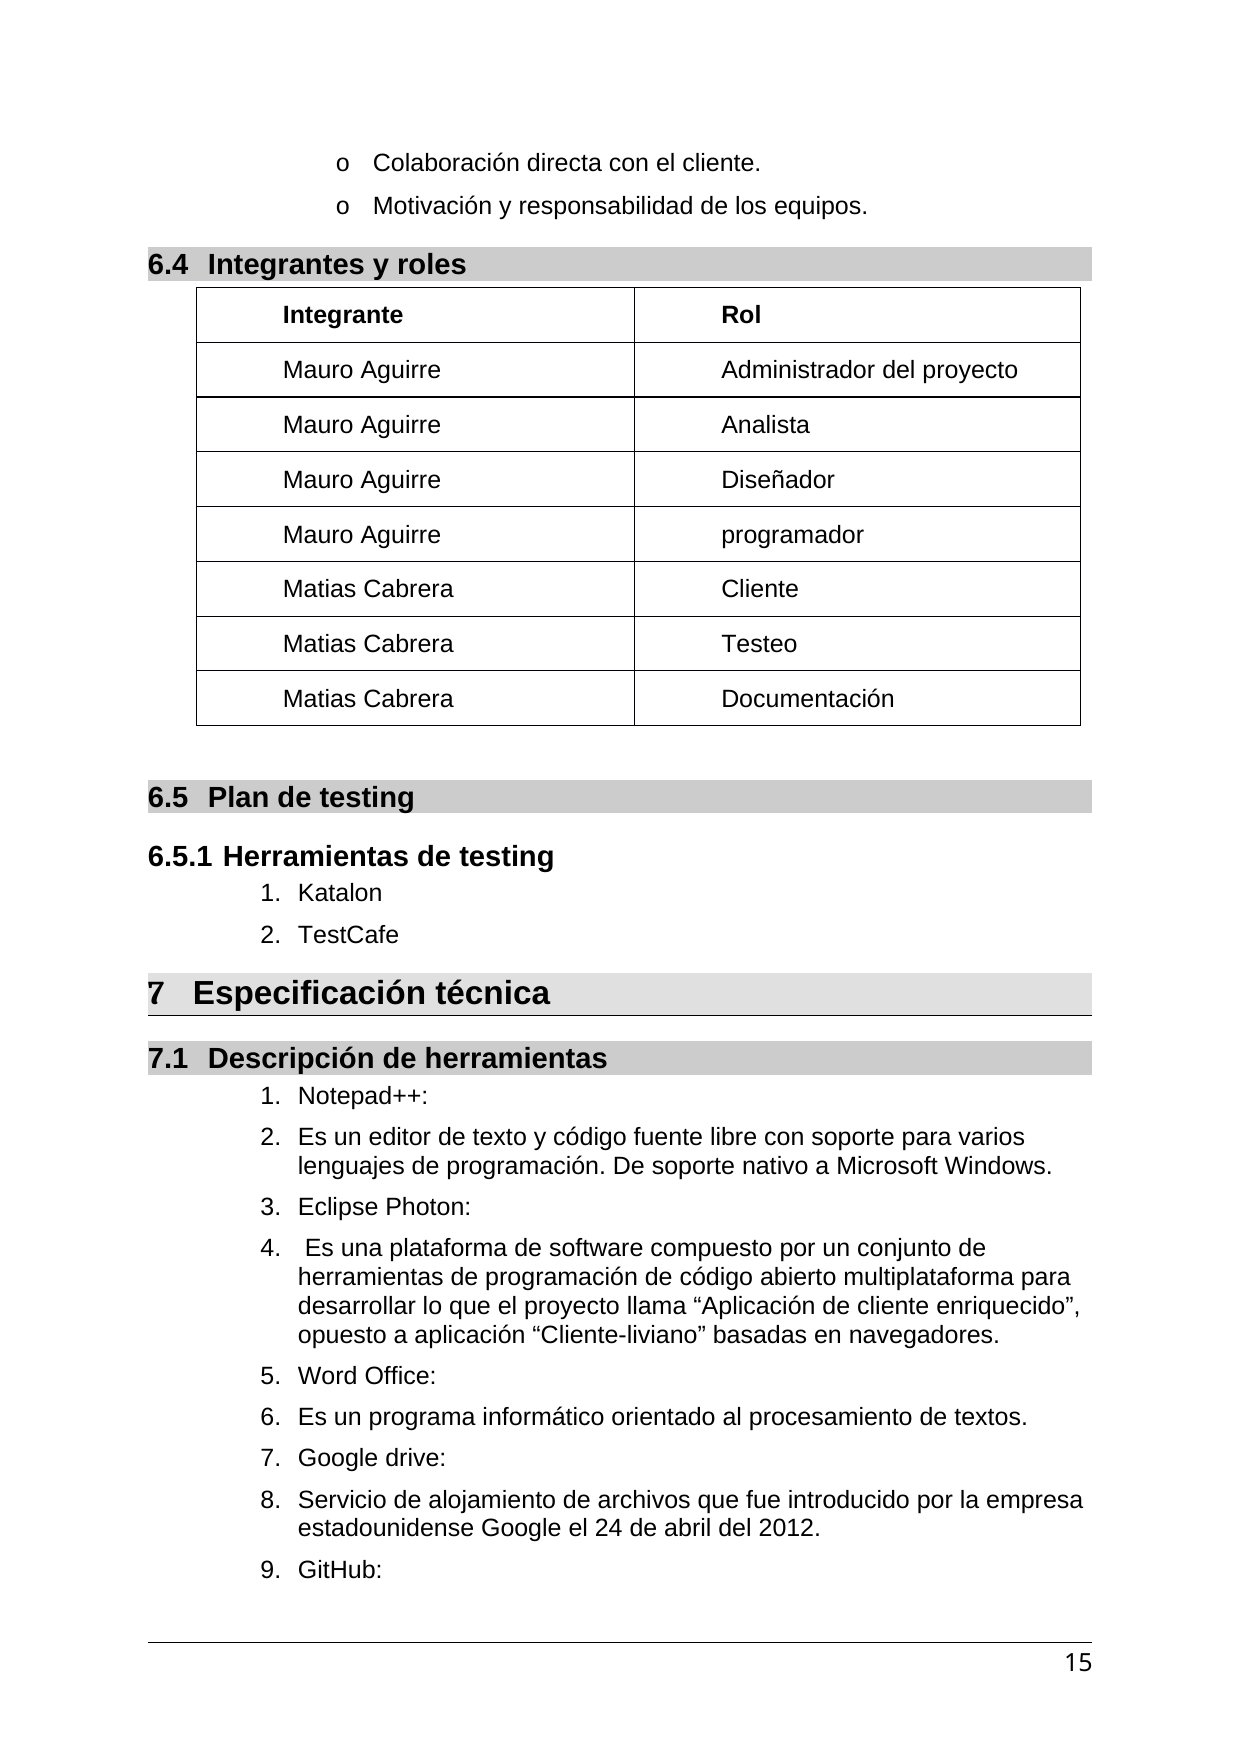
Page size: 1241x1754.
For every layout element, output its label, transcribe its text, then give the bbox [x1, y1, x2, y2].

subtitle Plan de testing [148, 780, 1092, 813]
table_cell Matias Cabrera [197, 617, 634, 670]
list Es un editor de texto y código fuente libre con soporte para varios lenguajes de programación. De soporte nativo a Microsoft Windows. [260, 1122, 1092, 1180]
list Colaboración directa con el cliente. [335, 148, 1092, 179]
subtitle Herramientas de testing [148, 838, 1092, 872]
table_header Rol [635, 288, 1080, 342]
list Es un programa informático orientado al procesamiento de textos. [260, 1402, 1092, 1431]
subtitle Descripción de herramientas [148, 1041, 1092, 1075]
list Servicio de alojamiento de archivos que fue introducido por la empresa estadounidense Google el 24 de abril del 2012. [260, 1485, 1092, 1542]
list Notepad++: [260, 1081, 1092, 1110]
table_cell Cliente [635, 562, 1080, 616]
table_cell Administrador del proyecto [635, 343, 1080, 396]
list Eclipse Photon: [260, 1192, 1092, 1221]
list Google drive: [260, 1443, 1092, 1472]
table_cell programador [635, 507, 1080, 561]
subtitle Especificación técnica [148, 973, 1092, 1015]
table_cell Mauro Aguirre [197, 507, 634, 561]
table_cell Mauro Aguirre [197, 398, 634, 451]
table_cell Testeo [635, 617, 1080, 670]
table_cell Mauro Aguirre [197, 452, 634, 506]
list Motivación y responsabilidad de los equipos. [335, 191, 1092, 222]
table_cell Documentación [635, 671, 1080, 725]
list GitHub: [260, 1555, 1092, 1583]
subtitle Integrantes y roles [148, 247, 1092, 281]
list TestCafe [260, 919, 1092, 948]
table_cell Mauro Aguirre [197, 343, 634, 396]
list Word Office: [260, 1361, 1092, 1390]
table_cell Matias Cabrera [197, 562, 634, 616]
table_cell Analista [635, 398, 1080, 451]
table_cell Matias Cabrera [197, 671, 634, 725]
table_header Integrante [197, 288, 634, 342]
table_cell Diseñador [635, 452, 1080, 506]
list Katalon [260, 878, 1092, 907]
list Es una plataforma de software compuesto por un conjunto de herramientas de programación de código abierto multiplataforma para desarrollar lo que el proyecto llama “Aplicación de cliente enriquecido”, opuesto a aplicación “Cliente-liviano” basadas en navegadores. [260, 1233, 1092, 1348]
